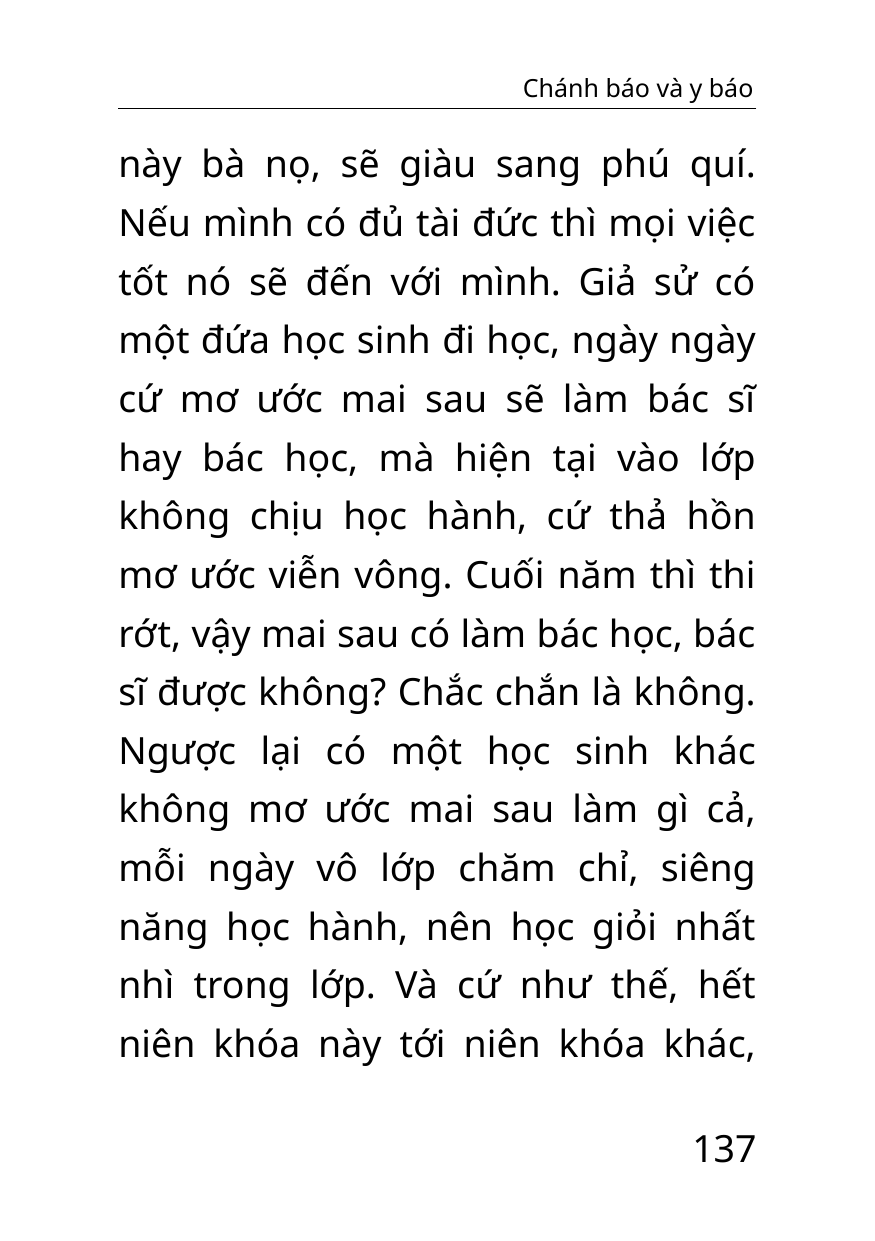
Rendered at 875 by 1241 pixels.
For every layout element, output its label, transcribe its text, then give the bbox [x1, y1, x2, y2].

text này bà nọ, sẽ giàu sang phú quí. Nếu mình có đủ tài đức thì mọi việc tốt nó sẽ đến với mình. Giả sử có một đứa học sinh đi học, ngày ngày cứ mơ ước mai sau sẽ làm bác sĩ hay bác học, mà hiện tại vào lớp không chịu học hành, cứ thả hồn mơ ước viễn vông. Cuối năm thì thi rớt, vậy mai sau có làm bác học, bác sĩ được không? Chắc chắn là không. Ngược lại có một học sinh khác không mơ ước mai sau làm gì cả, mỗi ngày vô lớp chăm chỉ, siêng năng học hành, nên học giỏi nhất nhì trong lớp. Và cứ như thế, hết niên khóa này tới niên khóa khác, [118, 138, 756, 1068]
